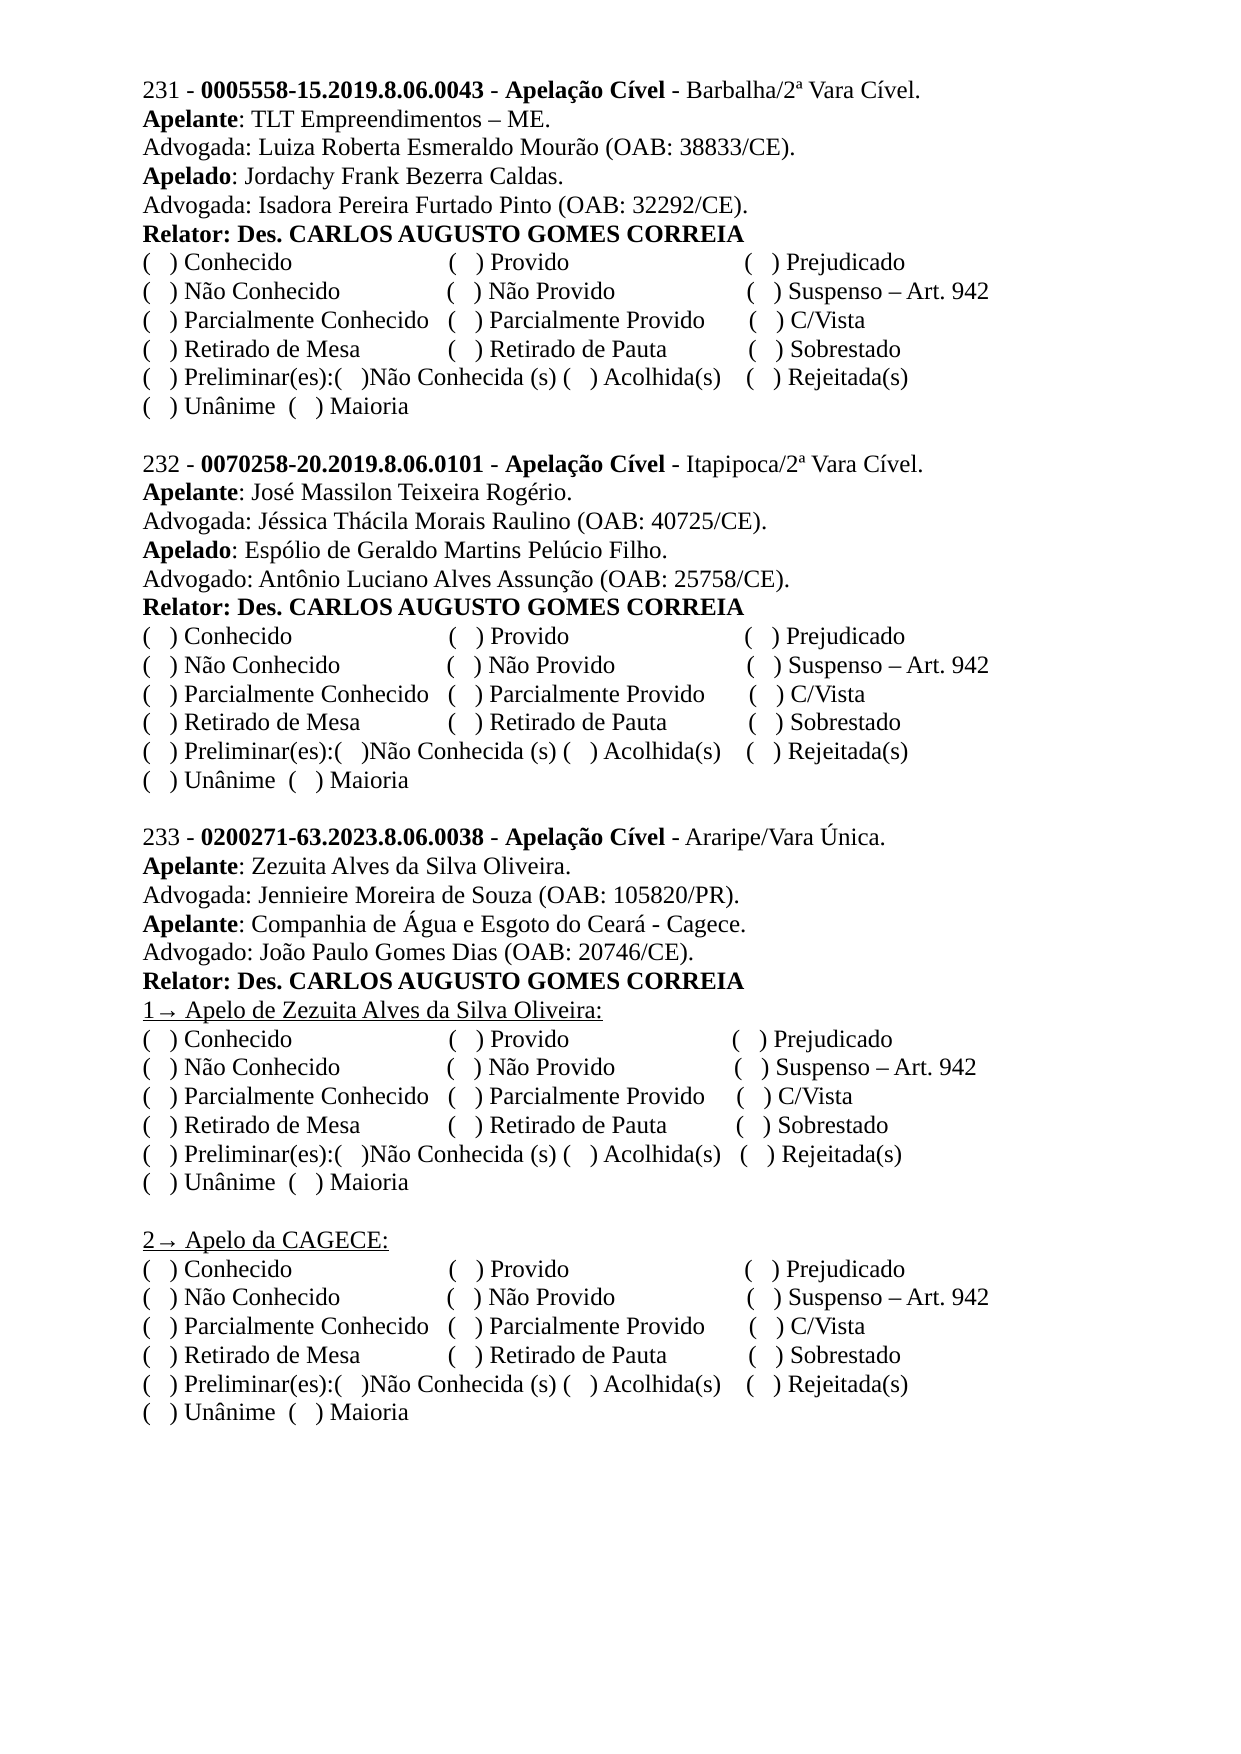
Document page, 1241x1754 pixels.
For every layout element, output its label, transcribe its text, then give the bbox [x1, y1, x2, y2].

text Apelante: TLT Empreendimentos – ME. [142, 104, 1141, 132]
text Apelado: Jordachy Frank Bezerra Caldas. [142, 161, 1141, 190]
text ( ) Unânime ( ) Maioria [142, 765, 1158, 794]
text ( ) Preliminar(es):( )Não Conhecida (s) ( ) Acolhida(s) ( ) Rejeitada(s) [142, 1139, 1158, 1167]
text ( ) Preliminar(es):( )Não Conhecida (s) ( ) Acolhida(s) ( ) Rejeitada(s) [142, 1369, 1158, 1397]
text ( ) Conhecido ( ) Provido ( ) Prejudicado [142, 1024, 1141, 1052]
text ( ) Preliminar(es):( )Não Conhecida (s) ( ) Acolhida(s) ( ) Rejeitada(s) [142, 736, 1158, 765]
text ( ) Parcialmente Conhecido ( ) Parcialmente Provido ( ) C/Vista [142, 1311, 1158, 1340]
text ( ) Retirado de Mesa ( ) Retirado de Pauta ( ) Sobrestado [142, 1340, 1158, 1369]
text Advogada: Jennieire Moreira de Souza (OAB: 105820/PR). [142, 880, 1141, 909]
text Advogada: Jéssica Thácila Morais Raulino (OAB: 40725/CE). [142, 506, 1141, 535]
text ( ) Parcialmente Conhecido ( ) Parcialmente Provido ( ) C/Vista [142, 679, 1158, 707]
text Apelante: José Massilon Teixeira Rogério. [142, 477, 1141, 506]
text Relator: Des. CARLOS AUGUSTO GOMES CORREIA [142, 966, 1141, 995]
text ( ) Unânime ( ) Maioria [142, 1397, 1158, 1426]
text 232 - 0070258-20.2019.8.06.0101 - Apelação Cível - Itapipoca/2ª Vara Cível. [142, 449, 1141, 477]
text 231 - 0005558-15.2019.8.06.0043 - Apelação Cível - Barbalha/2ª Vara Cível. [142, 75, 1141, 104]
text ( ) Não Conhecido ( ) Não Provido ( ) Suspenso – Art. 942 [142, 1282, 1158, 1311]
text ( ) Retirado de Mesa ( ) Retirado de Pauta ( ) Sobrestado [142, 707, 1158, 736]
text ( ) Não Conhecido ( ) Não Provido ( ) Suspenso – Art. 942 [142, 1052, 1158, 1081]
text ( ) Retirado de Mesa ( ) Retirado de Pauta ( ) Sobrestado [142, 334, 1158, 362]
text ( ) Não Conhecido ( ) Não Provido ( ) Suspenso – Art. 942 [142, 650, 1158, 679]
text ( ) Retirado de Mesa ( ) Retirado de Pauta ( ) Sobrestado [142, 1110, 1158, 1139]
text ( ) Unânime ( ) Maioria [142, 391, 1158, 420]
text Apelante: Zezuita Alves da Silva Oliveira. [142, 851, 1141, 880]
text Relator: Des. CARLOS AUGUSTO GOMES CORREIA [142, 219, 1141, 247]
text 1→ Apelo de Zezuita Alves da Silva Oliveira: [142, 995, 1141, 1024]
text Advogado: Antônio Luciano Alves Assunção (OAB: 25758/CE). [142, 564, 1141, 592]
text Advogada: Luiza Roberta Esmeraldo Mourão (OAB: 38833/CE). [142, 132, 1141, 161]
text Advogado: João Paulo Gomes Dias (OAB: 20746/CE). [142, 937, 1141, 966]
text Apelado: Espólio de Geraldo Martins Pelúcio Filho. [142, 535, 1141, 564]
text ( ) Conhecido ( ) Provido ( ) Prejudicado [142, 247, 1141, 276]
text ( ) Unânime ( ) Maioria [142, 1167, 1158, 1196]
text Relator: Des. CARLOS AUGUSTO GOMES CORREIA [142, 592, 1141, 621]
text Apelante: Companhia de Água e Esgoto do Ceará - Cagece. [142, 909, 1141, 937]
text ( ) Preliminar(es):( )Não Conhecida (s) ( ) Acolhida(s) ( ) Rejeitada(s) [142, 362, 1158, 391]
text ( ) Não Conhecido ( ) Não Provido ( ) Suspenso – Art. 942 [142, 276, 1158, 305]
text ( ) Parcialmente Conhecido ( ) Parcialmente Provido ( ) C/Vista [142, 305, 1158, 334]
text ( ) Conhecido ( ) Provido ( ) Prejudicado [142, 621, 1141, 650]
text ( ) Conhecido ( ) Provido ( ) Prejudicado [142, 1254, 1141, 1282]
text Advogada: Isadora Pereira Furtado Pinto (OAB: 32292/CE). [142, 190, 1141, 219]
text 233 - 0200271-63.2023.8.06.0038 - Apelação Cível - Araripe/Vara Única. [142, 822, 1141, 851]
text ( ) Parcialmente Conhecido ( ) Parcialmente Provido ( ) C/Vista [142, 1081, 1158, 1110]
text 2→ Apelo da CAGECE: [142, 1225, 1141, 1254]
